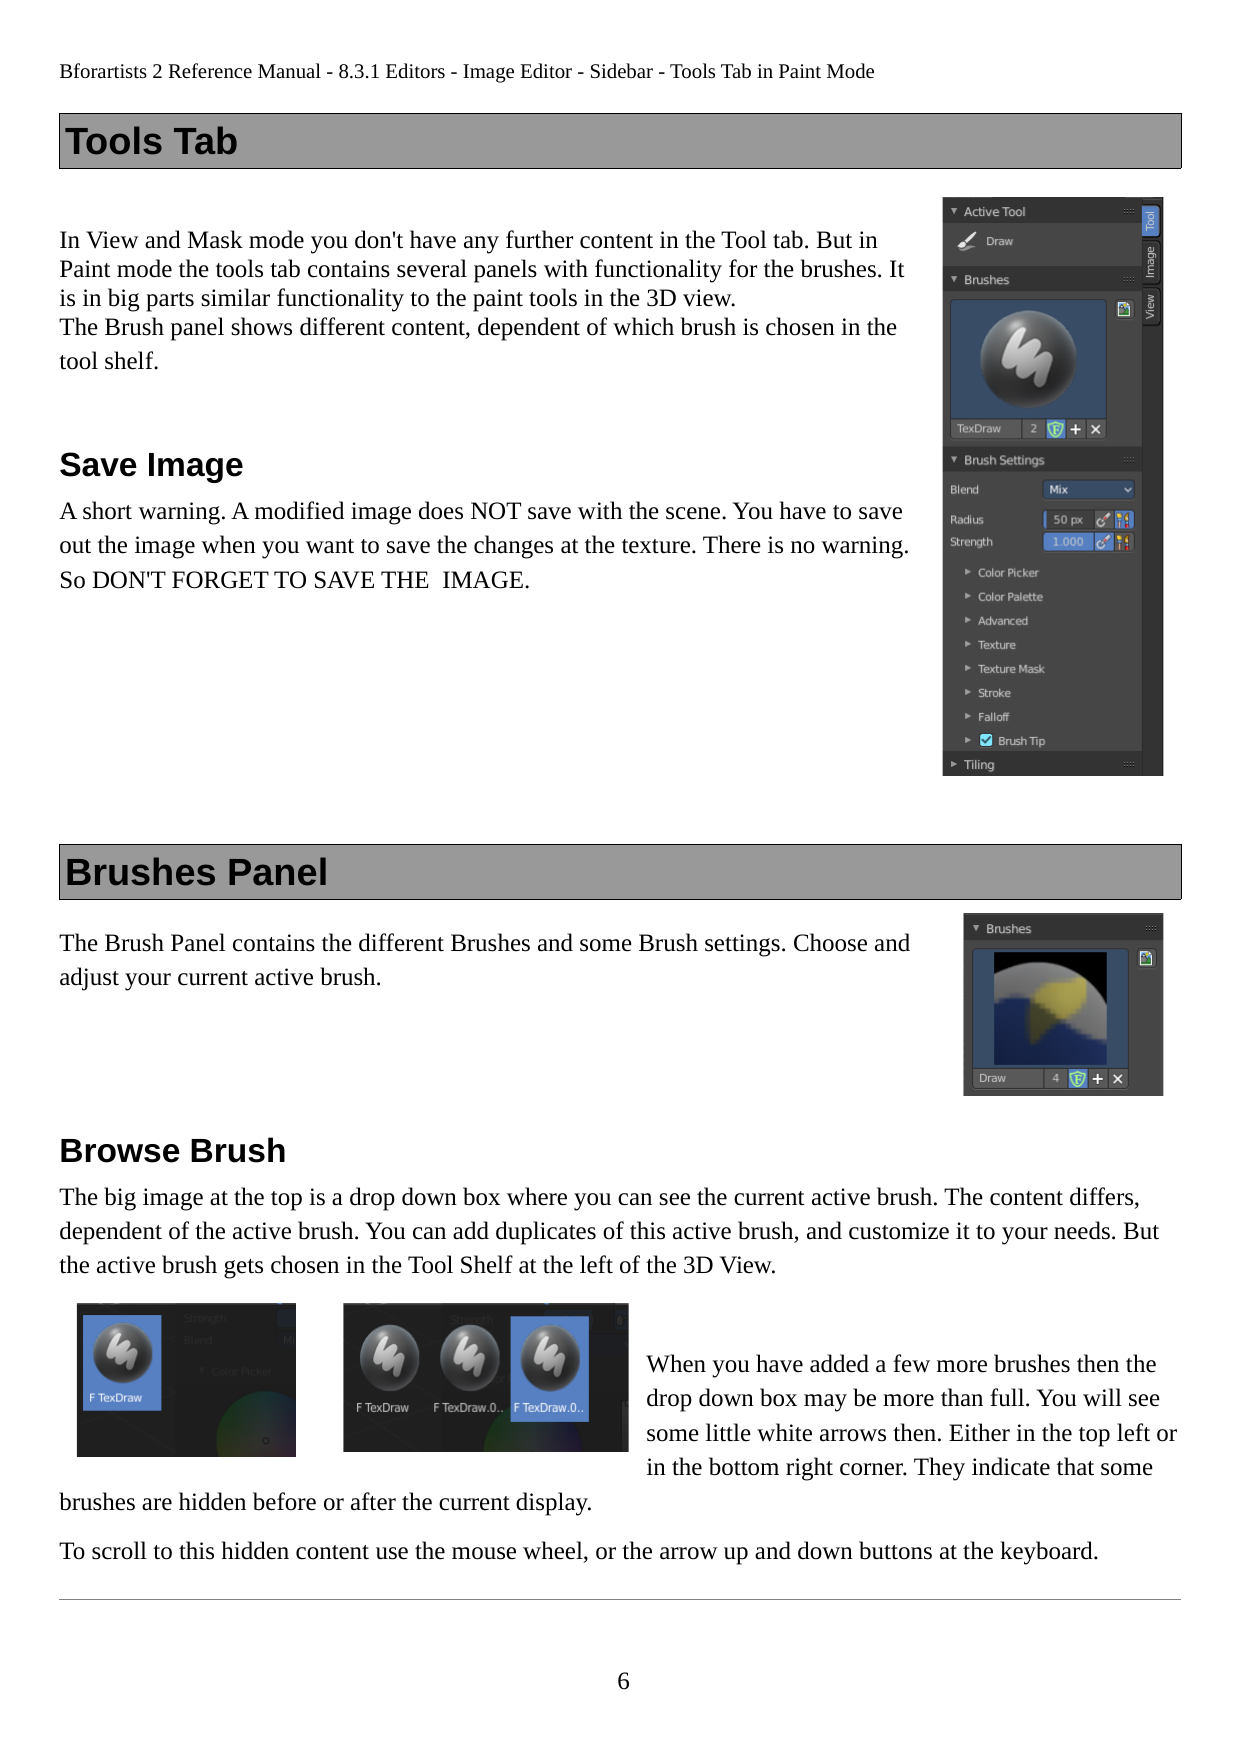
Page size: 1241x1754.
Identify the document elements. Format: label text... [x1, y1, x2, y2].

text A short warning. A modified image does NOT save with the scene. You have to save out the image when you want to save the changes at the texture. There is no warning. So DON'T FORGET TO SAVE THE IMAGE. [59, 496, 942, 594]
picture [76, 1303, 296, 1457]
picture [942, 197, 1164, 776]
text The Brush Panel contains the different Brushes and some Brush settings. Choose and adjust your current active brush. [59, 928, 963, 991]
text When you have added a few more brushes then the drop down box may be more than full. You will see some little white arrows then. Either in the top left or in the bottom right corner. They indicate that some brushes are hidden before or after the current display. [59, 1349, 1181, 1515]
text In View and Mask mode you don't have any further content in the Tool tab. But in Paint mode the tools tab contains several panels with functionality for the brushes. It is in big parts similar functionality to the paint tools in the 3D view. [59, 225, 942, 312]
text To scroll to this hidden content use the mouse wheel, or the arrow up and down buttons at the keyboard. [59, 1536, 1181, 1564]
text The big image at the top is a drop down box where you can see the current active brush. The content differs, dependent of the active brush. You can add duplicates of this active brush, and customize it to your needs. But the active brush gets chosen in the Tool Shelf at the left of the 3D View. [59, 1182, 1181, 1279]
subtitle Browse Brush [59, 1131, 1181, 1169]
picture [963, 913, 1164, 1096]
table_header Brushes Panel [60, 845, 1181, 899]
text The Brush panel shows different content, dependent of which brush is chosen in the tool shelf. [59, 312, 942, 375]
subtitle Save Image [59, 445, 942, 483]
subtitle [1164, 445, 1181, 483]
picture [343, 1303, 629, 1452]
table_header Tools Tab [60, 114, 1181, 168]
